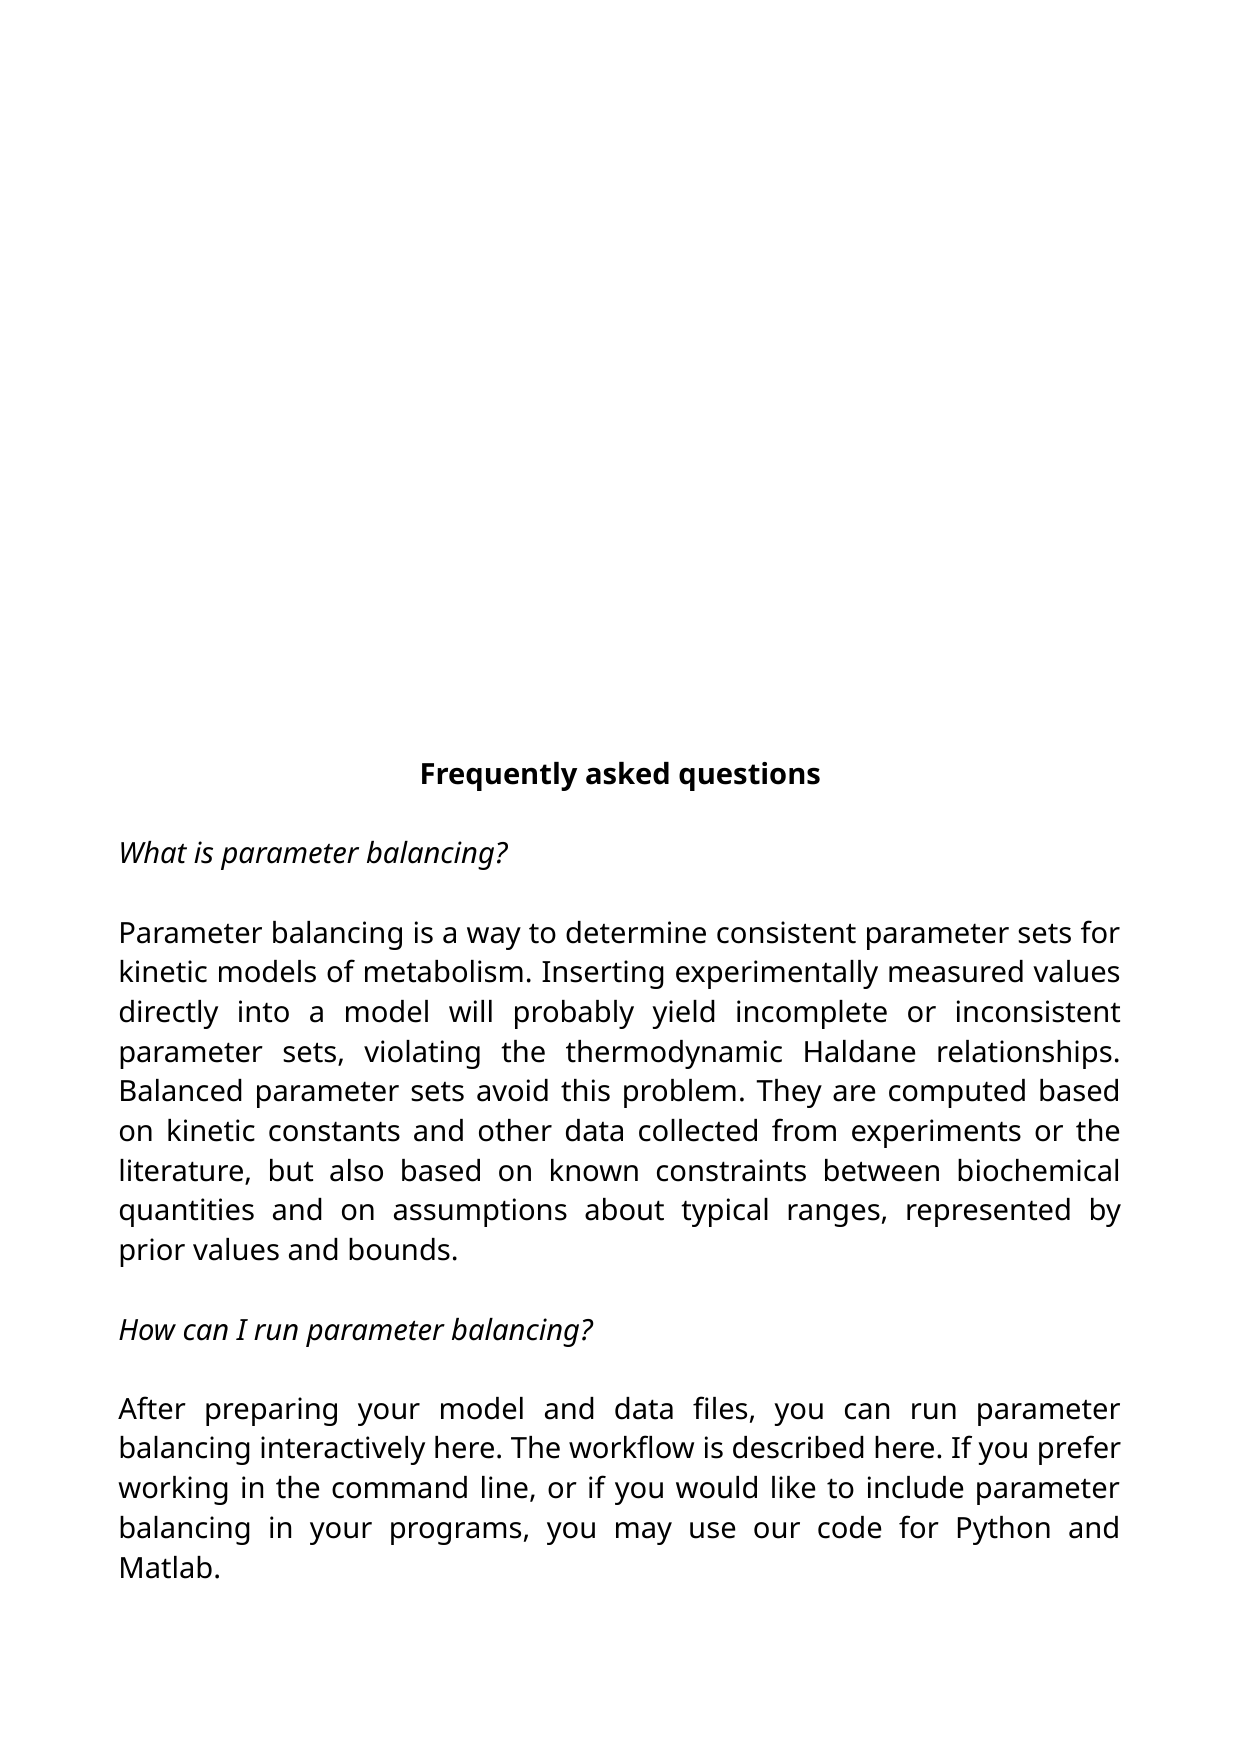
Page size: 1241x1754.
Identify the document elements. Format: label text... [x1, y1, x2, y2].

text What is parameter balancing? [118, 832, 1122, 872]
text How can I run parameter balancing? [118, 1309, 1122, 1348]
text Frequently asked questions [118, 753, 1122, 793]
text After preparing your model and data files, you can run parameter balancing interactively here. The workflow is described here. If you prefer working in the command line, or if you would like to include parameter balancing in your programs, you may use our code for Python and Matlab. [118, 1388, 1122, 1587]
text Parameter balancing is a way to determine consistent parameter sets for kinetic models of metabolism. Inserting experimentally measured values directly into a model will probably yield incomplete or inconsistent parameter sets, violating the thermodynamic Haldane relationships. Balanced parameter sets avoid this problem. They are computed based on kinetic constants and other data collected from experiments or the literature, but also based on known constraints between biochemical quantities and on assumptions about typical ranges, represented by prior values and bounds. [118, 912, 1122, 1269]
